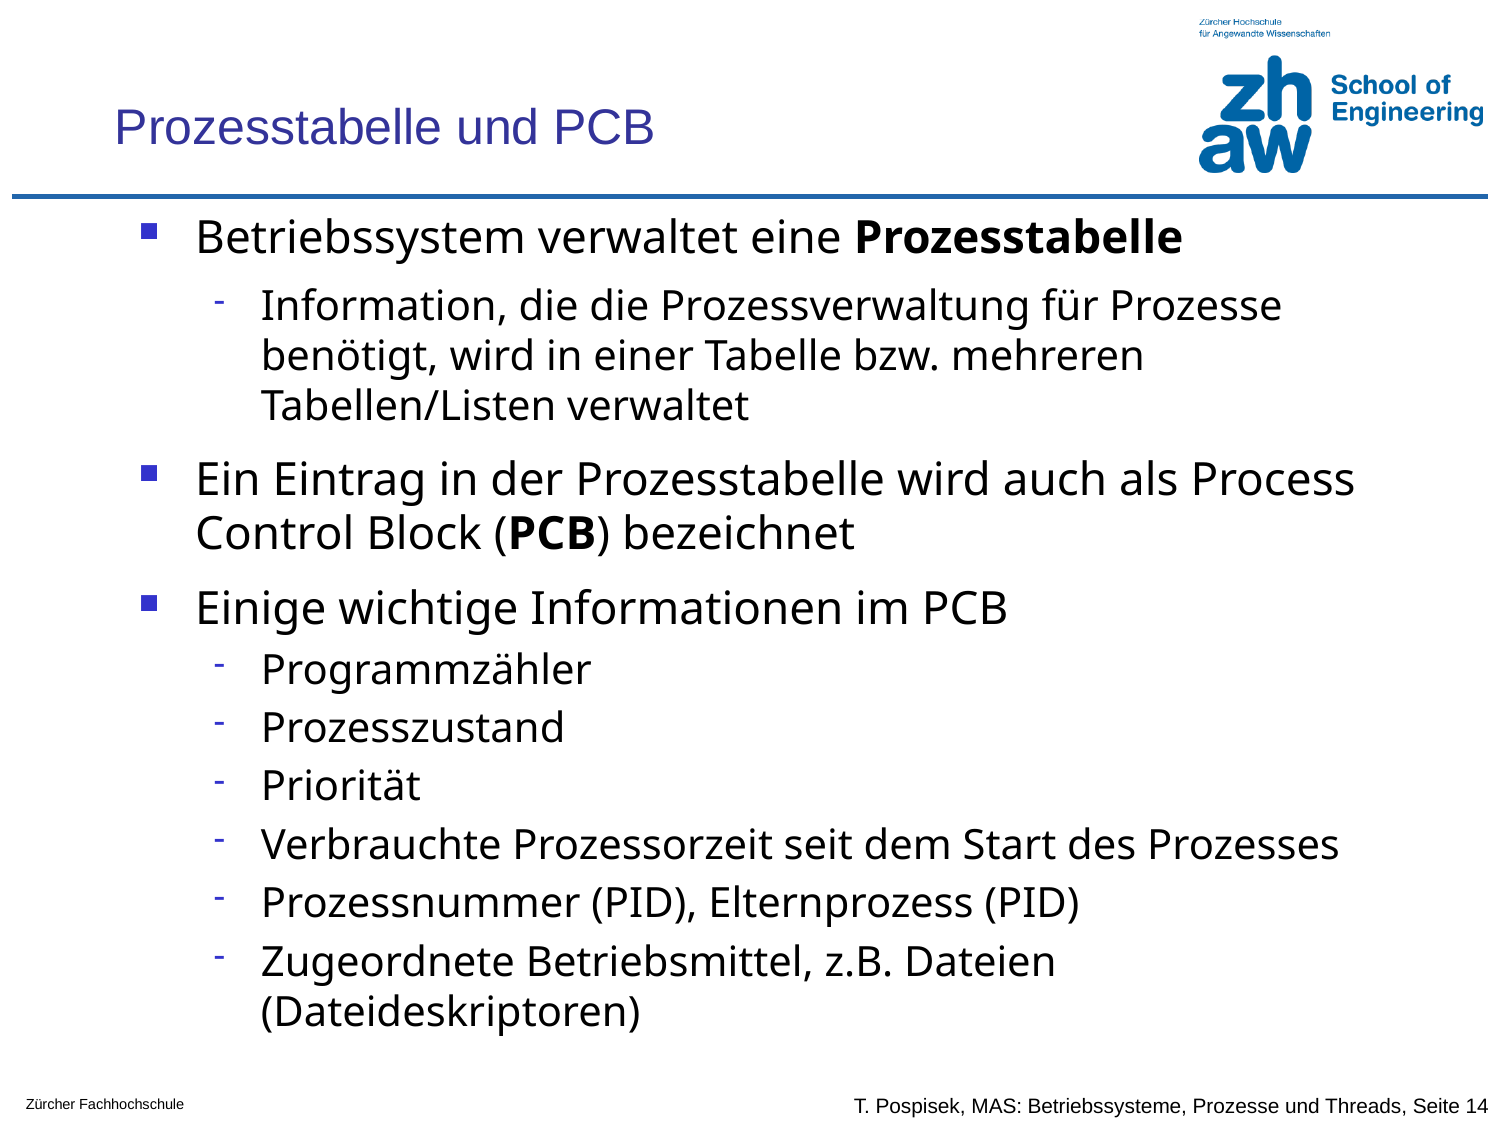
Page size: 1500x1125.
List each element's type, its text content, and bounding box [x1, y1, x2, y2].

picture [1199, 19, 1483, 173]
title Prozesstabelle und PCB [99, 50, 1379, 163]
list Betriebssystem verwaltet eine Prozesstabelle Information, die die Prozessverwaltung für Prozesse benötigt, wird in einer Tabelle bzw. mehreren Tabellen/Listen verwaltet Ein Eintrag in der Prozesstabelle wird auch als Process Control Block (PCB) bezeichnet Einige wichtige Informationen im PCB Programmzähler Prozesszustand Priorität Verbrauchte Prozessorzeit seit dem Start des Prozesses Prozessnummer (PID), Elternprozess (PID) Zugeordnete Betriebsmittel, z.B. Dateien (Dateideskriptoren) [123, 200, 1410, 1000]
